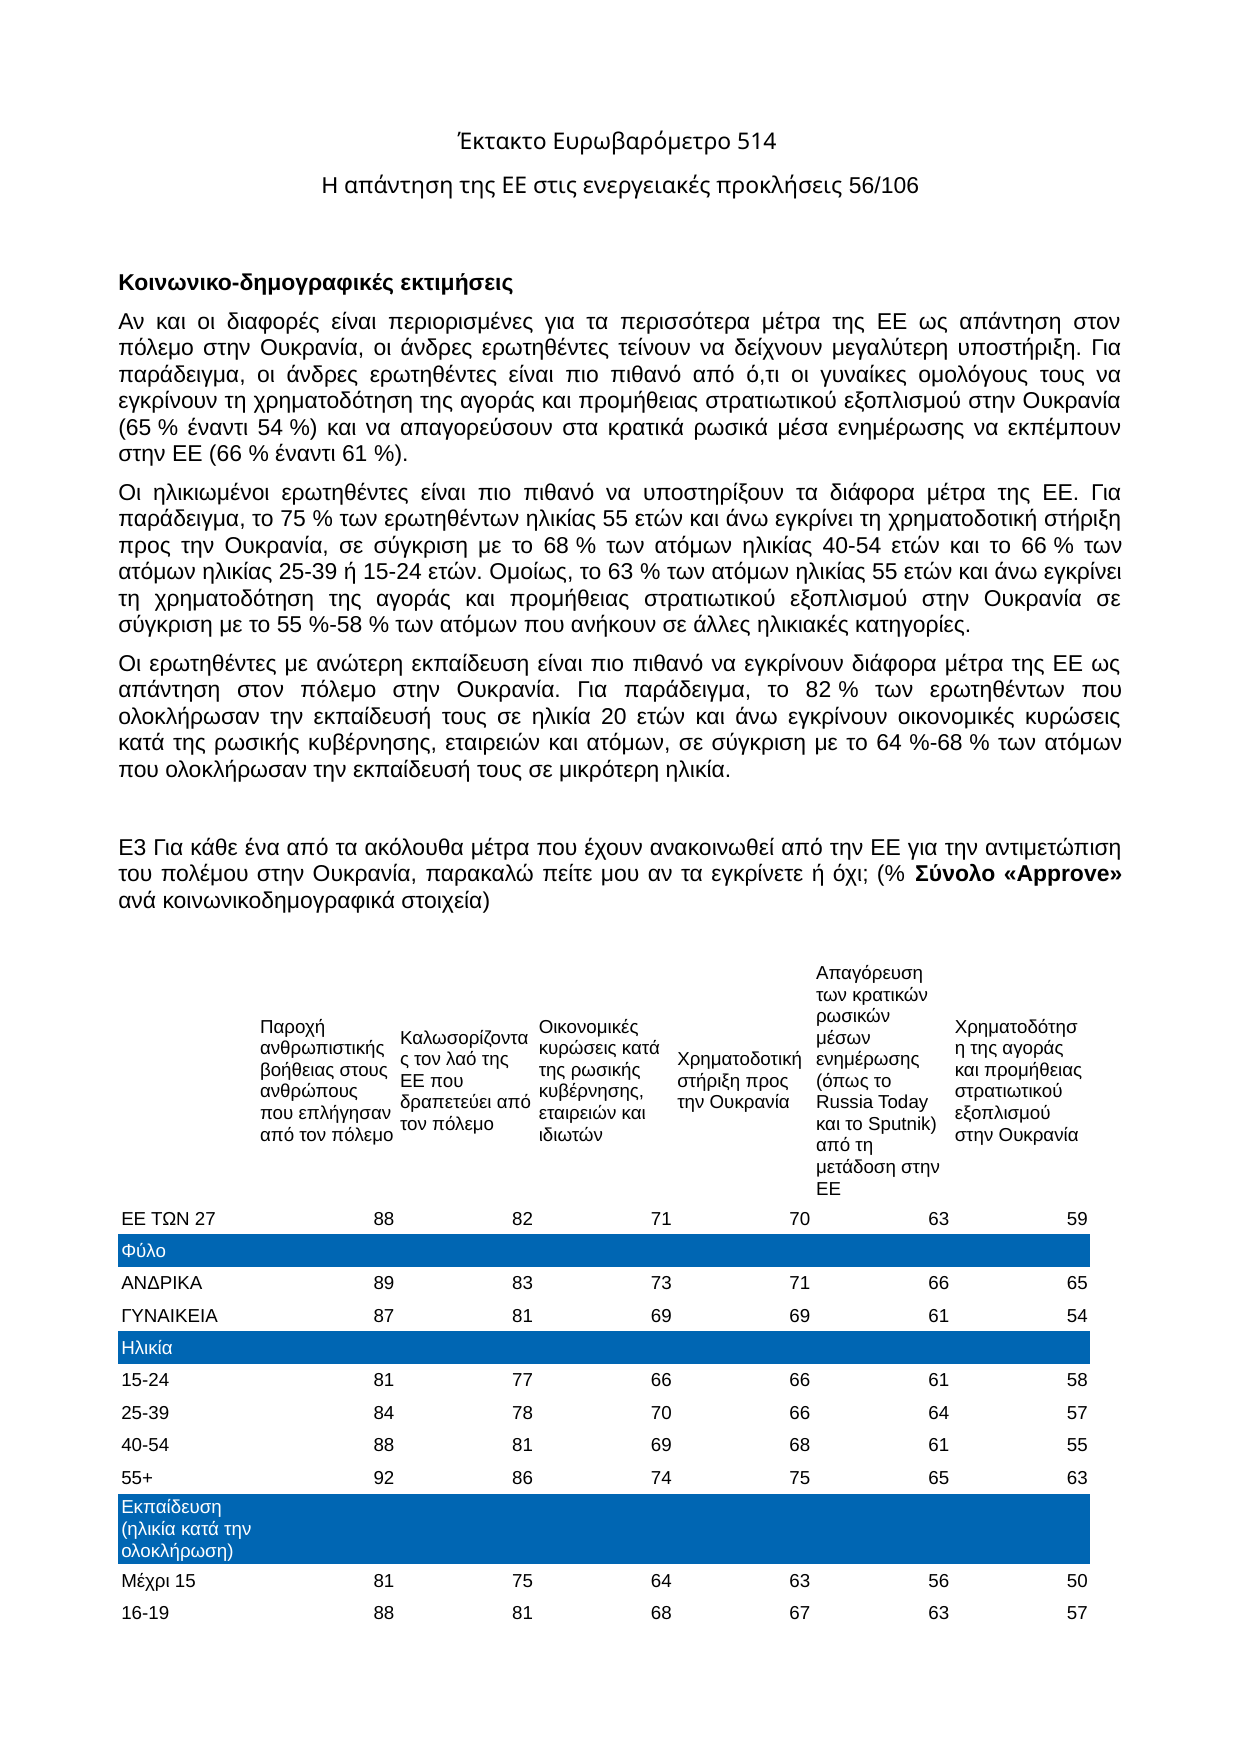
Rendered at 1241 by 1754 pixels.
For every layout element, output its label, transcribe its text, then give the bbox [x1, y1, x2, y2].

table_cell 81 [397, 1596, 536, 1629]
table_cell 69 [536, 1429, 674, 1461]
table_cell 69 [674, 1299, 813, 1331]
table_cell 70 [674, 1202, 813, 1234]
table_header [118, 959, 257, 1202]
table_header Χρηματοδοτική στήριξη προς την Ουκρανία [674, 959, 813, 1202]
table_cell 88 [257, 1596, 397, 1629]
table_cell 55 [952, 1429, 1090, 1461]
table_cell 55+ [118, 1461, 257, 1493]
table_cell [397, 1234, 536, 1267]
table_cell 15-24 [118, 1364, 257, 1396]
table_header Απαγόρευση των κρατικών ρωσικών μέσων ενημέρωσης (όπως το Russia Today και το Sputnik) από τη μετάδοση στην ΕΕ [813, 959, 952, 1202]
table_header Οικονομικές κυρώσεις κατά της ρωσικής κυβέρνησης, εταιρειών και ιδιωτών [536, 959, 674, 1202]
table_cell [813, 1331, 952, 1364]
table_cell 65 [952, 1267, 1090, 1299]
table_cell [813, 1494, 952, 1564]
table_cell [952, 1331, 1090, 1364]
table_cell 64 [536, 1564, 674, 1596]
table_cell 92 [257, 1461, 397, 1493]
table_cell 88 [257, 1429, 397, 1461]
table_cell 61 [813, 1299, 952, 1331]
table_cell [952, 1234, 1090, 1267]
table_cell 63 [674, 1564, 813, 1596]
table_cell 71 [674, 1267, 813, 1299]
text Κοινωνικο-δημογραφικές εκτιμήσεις [118, 269, 1122, 295]
table_cell 61 [813, 1364, 952, 1396]
table_cell 61 [813, 1429, 952, 1461]
table_cell 50 [952, 1564, 1090, 1596]
table_cell 68 [536, 1596, 674, 1629]
table_cell 16-19 [118, 1596, 257, 1629]
table_cell 64 [813, 1396, 952, 1429]
table_cell 59 [952, 1202, 1090, 1234]
table_cell ΓΥΝΑΙΚΕΙΑ [118, 1299, 257, 1331]
table_cell [952, 1494, 1090, 1564]
table_cell [674, 1234, 813, 1267]
table_cell Εκπαίδευση (ηλικία κατά την ολοκλήρωση) [118, 1494, 257, 1564]
table_cell 82 [397, 1202, 536, 1234]
table_cell 57 [952, 1596, 1090, 1629]
table_cell Ηλικία [118, 1331, 257, 1364]
table_cell 70 [536, 1396, 674, 1429]
table_cell 81 [257, 1364, 397, 1396]
table_cell 67 [674, 1596, 813, 1629]
table_cell Φύλο [118, 1234, 257, 1267]
table_cell 86 [397, 1461, 536, 1493]
table_cell 65 [813, 1461, 952, 1493]
table_cell 56 [813, 1564, 952, 1596]
table_cell 66 [813, 1267, 952, 1299]
table_cell 81 [257, 1564, 397, 1596]
table_cell 74 [536, 1461, 674, 1493]
text Οι ηλικιωμένοι ερωτηθέντες είναι πιο πιθανό να υποστηρίξουν τα διάφορα μέτρα της ΕΕ. Για παράδειγμα, το 75 % των ερωτηθέντων ηλικίας 55 ετών και άνω εγκρίνει τη χρηματοδοτική στήριξη προς την Ουκρανία, σε σύγκριση με το 68 % των ατόμων ηλικίας 40-54 ετών και το 66 % των ατόμων ηλικίας 25-39 ή 15-24 ετών. Ομοίως, το 63 % των ατόμων ηλικίας 55 ετών και άνω εγκρίνει τη χρηματοδότηση της αγοράς και προμήθειας στρατιωτικού εξοπλισμού στην Ουκρανία σε σύγκριση με το 55 %-58 % των ατόμων που ανήκουν σε άλλες ηλικιακές κατηγορίες. [118, 479, 1122, 637]
table_cell 54 [952, 1299, 1090, 1331]
table_cell [257, 1331, 397, 1364]
table_cell 88 [257, 1202, 397, 1234]
table_cell 84 [257, 1396, 397, 1429]
table_cell 58 [952, 1364, 1090, 1396]
table_cell 66 [674, 1396, 813, 1429]
table_header Χρηματοδότηση της αγοράς και προμήθειας στρατιωτικού εξοπλισμού στην Ουκρανία [952, 959, 1090, 1202]
table_cell [397, 1494, 536, 1564]
table_cell 81 [397, 1429, 536, 1461]
table_cell [536, 1494, 674, 1564]
table_cell 81 [397, 1299, 536, 1331]
table_cell 40-54 [118, 1429, 257, 1461]
table_cell 57 [952, 1396, 1090, 1429]
table_cell Μέχρι 15 [118, 1564, 257, 1596]
text Ε3 Για κάθε ένα από τα ακόλουθα μέτρα που έχουν ανακοινωθεί από την ΕΕ για την αντιμετώπιση του πολέμου στην Ουκρανία, παρακαλώ πείτε μου αν τα εγκρίνετε ή όχι; (% Σύνολο «Approve» ανά κοινωνικοδημογραφικά στοιχεία) [118, 834, 1122, 913]
table_cell [674, 1331, 813, 1364]
table_cell [536, 1234, 674, 1267]
table_header Παροχή ανθρωπιστικής βοήθειας στους ανθρώπους που επλήγησαν από τον πόλεμο [257, 959, 397, 1202]
text Οι ερωτηθέντες με ανώτερη εκπαίδευση είναι πιο πιθανό να εγκρίνουν διάφορα μέτρα της ΕΕ ως απάντηση στον πόλεμο στην Ουκρανία. Για παράδειγμα, το 82 % των ερωτηθέντων που ολοκλήρωσαν την εκπαίδευσή τους σε ηλικία 20 ετών και άνω εγκρίνουν οικονομικές κυρώσεις κατά της ρωσικής κυβέρνησης, εταιρειών και ατόμων, σε σύγκριση με το 64 %-68 % των ατόμων που ολοκλήρωσαν την εκπαίδευσή τους σε μικρότερη ηλικία. [118, 650, 1122, 782]
table_cell ΕΕ ΤΩΝ 27 [118, 1202, 257, 1234]
table_cell 68 [674, 1429, 813, 1461]
table_cell [536, 1331, 674, 1364]
table_cell 63 [813, 1202, 952, 1234]
table_cell 89 [257, 1267, 397, 1299]
table_cell 69 [536, 1299, 674, 1331]
table_cell 63 [813, 1596, 952, 1629]
table_cell 77 [397, 1364, 536, 1396]
table_cell 66 [674, 1364, 813, 1396]
table_header Καλωσορίζοντας τον λαό της ΕΕ που δραπετεύει από τον πόλεμο [397, 959, 536, 1202]
table_cell 66 [536, 1364, 674, 1396]
table_cell 78 [397, 1396, 536, 1429]
table_cell [813, 1234, 952, 1267]
table_cell ΑΝΔΡΙΚΑ [118, 1267, 257, 1299]
table_cell 25-39 [118, 1396, 257, 1429]
table_cell [257, 1494, 397, 1564]
table_cell 75 [397, 1564, 536, 1596]
table_cell 75 [674, 1461, 813, 1493]
table_cell 63 [952, 1461, 1090, 1493]
table_cell [257, 1234, 397, 1267]
table_cell 83 [397, 1267, 536, 1299]
text Αν και οι διαφορές είναι περιορισμένες για τα περισσότερα μέτρα της ΕΕ ως απάντηση στον πόλεμο στην Ουκρανία, οι άνδρες ερωτηθέντες τείνουν να δείχνουν μεγαλύτερη υποστήριξη. Για παράδειγμα, οι άνδρες ερωτηθέντες είναι πιο πιθανό από ό,τι οι γυναίκες ομολόγους τους να εγκρίνουν τη χρηματοδότηση της αγοράς και προμήθειας στρατιωτικού εξοπλισμού στην Ουκρανία (65 % έναντι 54 %) και να απαγορεύσουν στα κρατικά ρωσικά μέσα ενημέρωσης να εκπέμπουν στην ΕΕ (66 % έναντι 61 %). [118, 308, 1122, 466]
table_cell 71 [536, 1202, 674, 1234]
table_cell [397, 1331, 536, 1364]
table_cell 87 [257, 1299, 397, 1331]
table_cell [674, 1494, 813, 1564]
table_cell 73 [536, 1267, 674, 1299]
